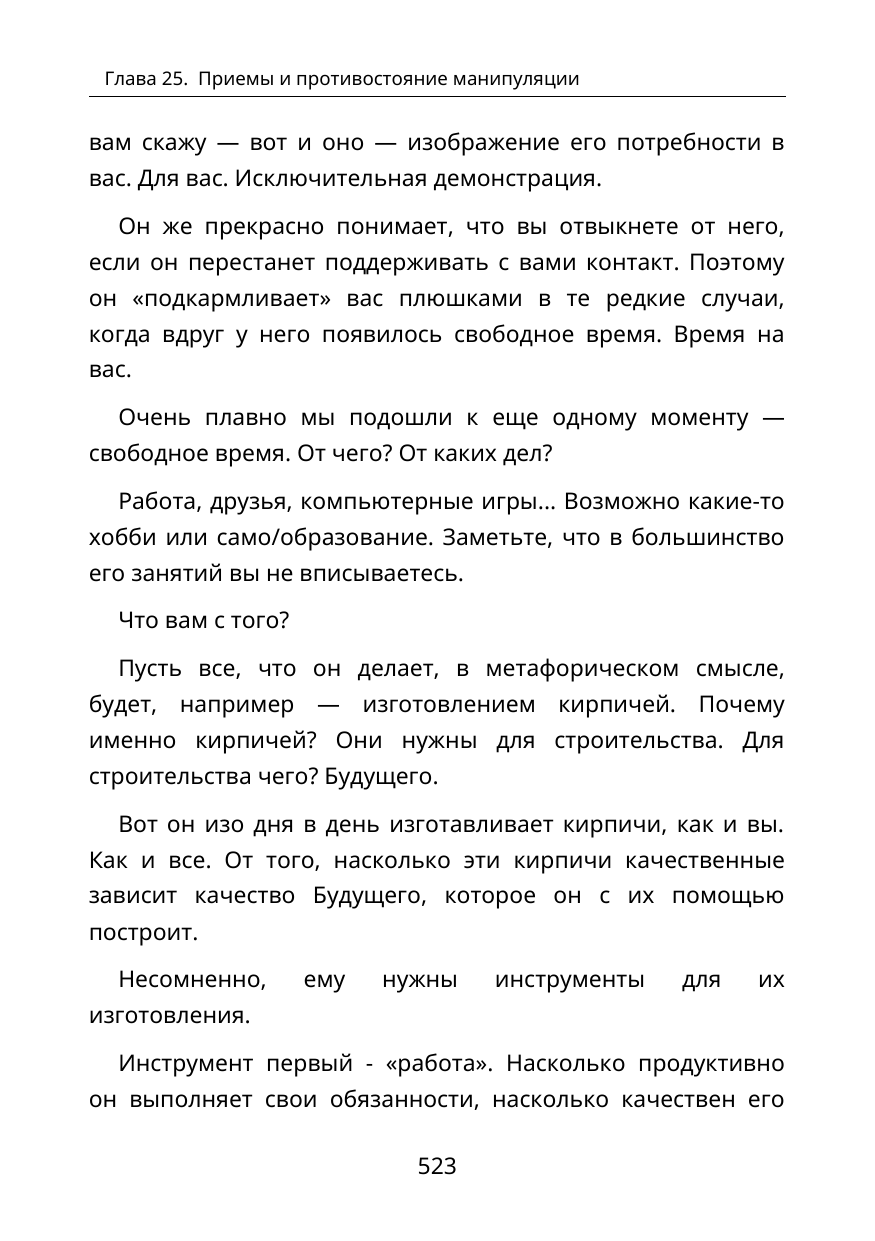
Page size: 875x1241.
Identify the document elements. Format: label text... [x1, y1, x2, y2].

text Работа, друзья, компьютерные игры... Возможно какие-то хобби или само/образование. Заметьте, что в большинство его занятий вы не вписываетесь. [88, 485, 786, 588]
text вам скажу — вот и оно — изображение его потребности в вас. Для вас. Исключительная демонстрация. [88, 126, 786, 193]
text Он же прекрасно понимает, что вы отвыкнете от него, если он перестанет поддерживать с вами контакт. Поэтому он «подкармливает» вас плюшками в те редкие случаи, когда вдруг у него появилось свободное время. Время на вас. [88, 210, 786, 385]
text Несомненно, ему нужны инструменты для их изготовления. [88, 963, 786, 1030]
text Вот он изо дня в день изготавливает кирпичи, как и вы. Как и все. От того, насколько эти кирпичи качественные зависит качество Будущего, которое он с их помощью построит. [88, 808, 786, 947]
text Очень плавно мы подошли к еще одному моменту — свободное время. От чего? От каких дел? [88, 401, 786, 468]
text Пусть все, что он делает, в метафорическом смысле, будет, например — изготовлением кирпичей. Почему именно кирпичей? Они нужны для строительства. Для строительства чего? Будущего. [88, 652, 786, 791]
text Инструмент первый - «работа». Насколько продуктивно он выполняет свои обязанности, насколько качествен его [88, 1047, 786, 1114]
text Что вам с того? [88, 604, 786, 636]
